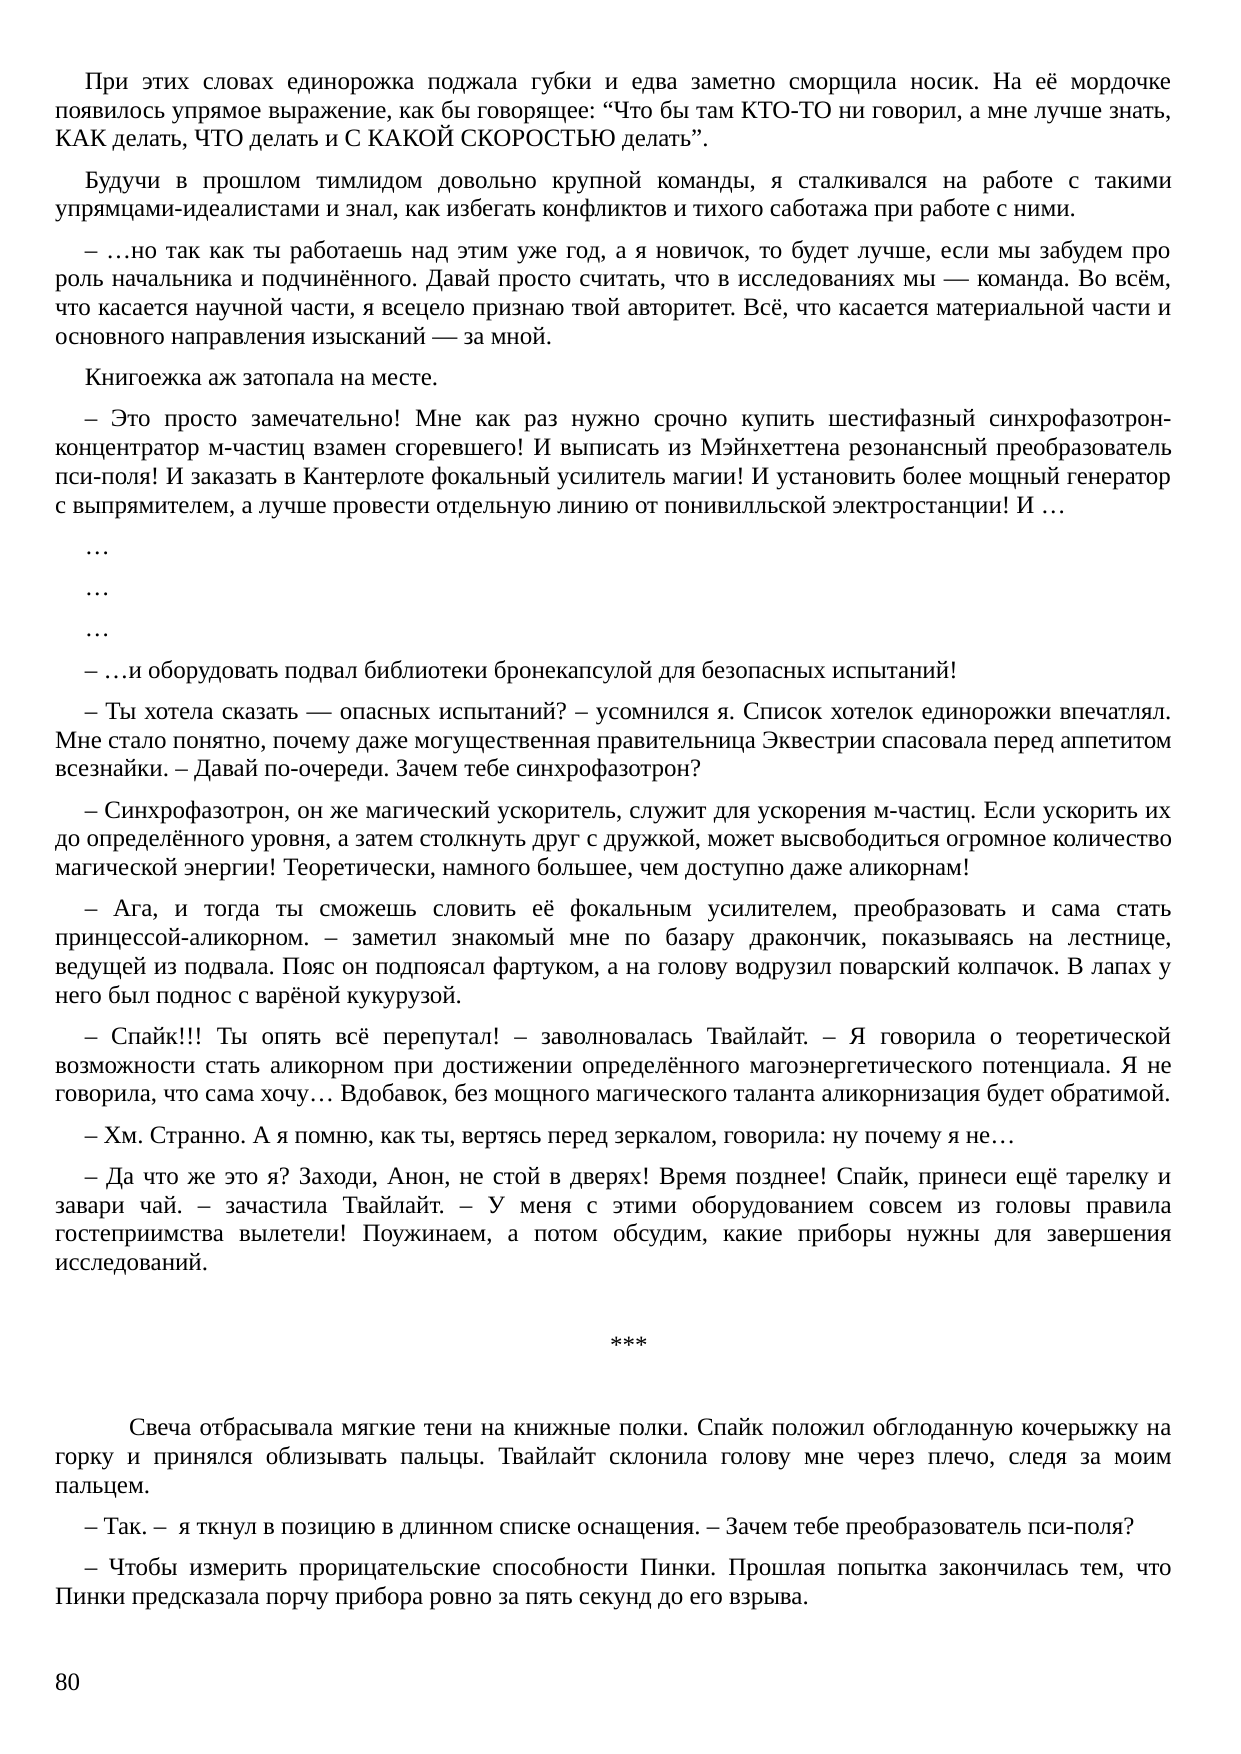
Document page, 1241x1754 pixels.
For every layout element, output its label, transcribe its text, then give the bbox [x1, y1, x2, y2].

text – Ты хотела сказать — опасных испытаний? – усомнился я. Список хотелок единорожки впечатлял. Мне стало понятно, почему даже могущественная правительница Эквестрии спасовала перед аппетитом всезнайки. – Давай по-очереди. Зачем тебе синхрофазотрон? [55, 696, 1173, 782]
text … [55, 531, 1173, 560]
text Книгоежка аж затопала на месте. [55, 362, 1173, 391]
text – Хм. Странно. А я помню, как ты, вертясь перед зеркалом, говорила: ну почему я не… [55, 1120, 1173, 1148]
text *** [55, 1330, 1173, 1358]
text … [55, 613, 1173, 642]
text – …и оборудовать подвал библиотеки бронекапсулой для безопасных испытаний! [55, 655, 1173, 683]
text Будучи в прошлом тимлидом довольно крупной команды, я сталкивался на работе с такими упрямцами-идеалистами и знал, как избегать конфликтов и тихого саботажа при работе с ними. [55, 165, 1173, 222]
text Свеча отбрасывала мягкие тени на книжные полки. Спайк положил обглоданную кочерыжку на горку и принялся облизывать пальцы. Твайлайт склонила голову мне через плечо, следя за моим пальцем. [55, 1412, 1173, 1498]
text – Синхрофазотрон, он же магический ускоритель, служит для ускорения м-частиц. Если ускорить их до определённого уровня, а затем столкнуть друг с дружкой, может высвободиться огромное количество магической энергии! Теоретически, намного большее, чем доступно даже аликорнам! [55, 795, 1173, 881]
text – Спайк!!! Ты опять всё перепутал! – заволновалась Твайлайт. – Я говорила о теоретической возможности стать аликорном при достижении определённого магоэнергетического потенциала. Я не говорила, что сама хочу… Вдобавок, без мощного магического таланта аликорнизация будет обратимой. [55, 1021, 1173, 1107]
text – Так. – я ткнул в позицию в длинном списке оснащения. – Зачем тебе преобразователь пси-поля? [55, 1511, 1173, 1540]
text – Чтобы измерить прорицательские способности Пинки. Прошлая попытка закончилась тем, что Пинки предсказала порчу прибора ровно за пять секунд до его взрыва. [55, 1552, 1173, 1610]
text … [55, 572, 1173, 601]
text – …но так как ты работаешь над этим уже год, а я новичок, то будет лучше, если мы забудем про роль начальника и подчинённого. Давай просто считать, что в исследованиях мы — команда. Во всём, что касается научной части, я всецело признаю твой авторитет. Всё, что касается материальной части и основного направления изысканий — за мной. [55, 235, 1173, 350]
text – Ага, и тогда ты сможешь словить её фокальным усилителем, преобразовать и сама стать принцессой-аликорном. – заметил знакомый мне по базару дракончик, показываясь на лестнице, ведущей из подвала. Пояс он подпоясал фартуком, а на голову водрузил поварский колпачок. В лапах у него был поднос с варёной кукурузой. [55, 893, 1173, 1008]
text – Да что же это я? Заходи, Анон, не стой в дверях! Время позднее! Спайк, принеси ещё тарелку и завари чай. – зачастила Твайлайт. – У меня с этими оборудованием совсем из головы правила гостеприимства вылетели! Поужинаем, а потом обсудим, какие приборы нужны для завершения исследований. [55, 1161, 1173, 1276]
text – Это просто замечательно! Мне как раз нужно срочно купить шестифазный синхрофазотрон-концентратор м-частиц взамен сгоревшего! И выписать из Мэйнхеттена резонансный преобразователь пси-поля! И заказать в Кантерлоте фокальный усилитель магии! И установить более мощный генератор с выпрямителем, а лучше провести отдельную линию от понивилльской электростанции! И … [55, 403, 1173, 518]
text При этих словах единорожка поджала губки и едва заметно сморщила носик. На её мордочке появилось упрямое выражение, как бы говорящее: “Что бы там КТО-ТО ни говорил, а мне лучше знать, КАК делать, ЧТО делать и С КАКОЙ СКОРОСТЬЮ делать”. [55, 66, 1173, 152]
